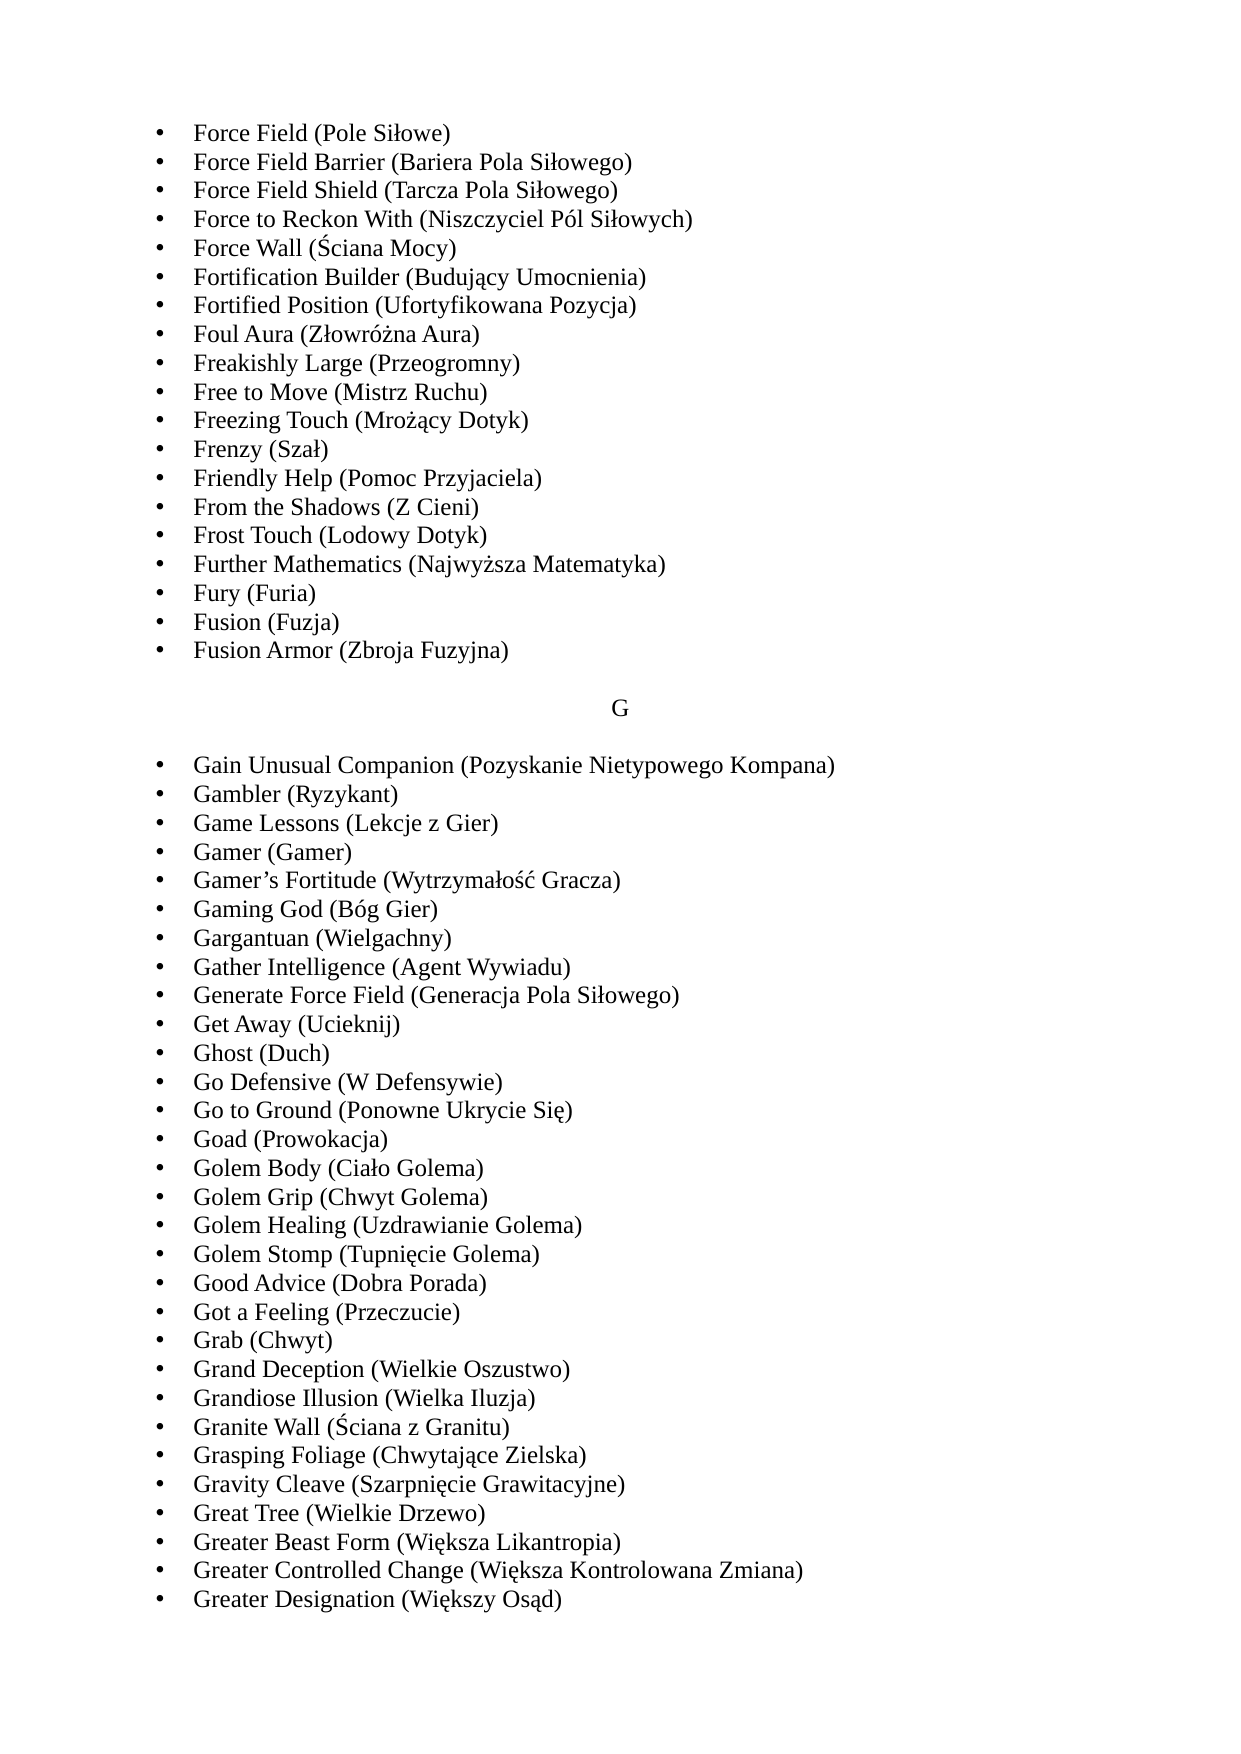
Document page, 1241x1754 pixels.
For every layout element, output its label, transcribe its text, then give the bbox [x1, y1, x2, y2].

list Golem Body (Ciało Golema) [156, 1153, 1122, 1182]
list Frost Touch (Lodowy Dotyk) [156, 521, 1122, 549]
list Force to Reckon With (Niszczyciel Pól Siłowych) [156, 204, 1122, 233]
list Frenzy (Szał) [156, 434, 1122, 463]
list Fusion (Fuzja) [156, 607, 1122, 636]
list Freezing Touch (Mrożący Dotyk) [156, 406, 1122, 434]
list Granite Wall (Ściana z Granitu) [156, 1412, 1122, 1441]
text G [118, 693, 1122, 722]
list Ghost (Duch) [156, 1038, 1122, 1067]
list Gain Unusual Companion (Pozyskanie Nietypowego Kompana) [156, 751, 1122, 779]
list Grab (Chwyt) [156, 1326, 1122, 1354]
list Freakishly Large (Przeogromny) [156, 348, 1122, 377]
list Generate Force Field (Generacja Pola Siłowego) [156, 981, 1122, 1009]
list Game Lessons (Lekcje z Gier) [156, 808, 1122, 837]
list Fusion Armor (Zbroja Fuzyjna) [156, 636, 1122, 664]
list Golem Stomp (Tupnięcie Golema) [156, 1239, 1122, 1268]
list Get Away (Ucieknij) [156, 1009, 1122, 1038]
list Force Field (Pole Siłowe) [156, 118, 1122, 147]
list Gambler (Ryzykant) [156, 779, 1122, 808]
list Friendly Help (Pomoc Przyjaciela) [156, 463, 1122, 492]
list Fury (Furia) [156, 578, 1122, 607]
list Force Field Barrier (Bariera Pola Siłowego) [156, 147, 1122, 176]
list Force Wall (Ściana Mocy) [156, 233, 1122, 262]
list Gamer (Gamer) [156, 837, 1122, 866]
list Gather Intelligence (Agent Wywiadu) [156, 952, 1122, 981]
list Great Tree (Wielkie Drzewo) [156, 1498, 1122, 1527]
list Grasping Foliage (Chwytające Zielska) [156, 1441, 1122, 1469]
list Gamer’s Fortitude (Wytrzymałość Gracza) [156, 866, 1122, 894]
list Force Field Shield (Tarcza Pola Siłowego) [156, 176, 1122, 204]
list Go to Ground (Ponowne Ukrycie Się) [156, 1096, 1122, 1124]
list Grand Deception (Wielkie Oszustwo) [156, 1354, 1122, 1383]
list Greater Controlled Change (Większa Kontrolowana Zmiana) [156, 1556, 1122, 1584]
list Gravity Cleave (Szarpnięcie Grawitacyjne) [156, 1469, 1122, 1498]
list From the Shadows (Z Cieni) [156, 492, 1122, 521]
list Fortification Builder (Budujący Umocnienia) [156, 262, 1122, 291]
list Greater Designation (Większy Osąd) [156, 1584, 1122, 1613]
list Free to Move (Mistrz Ruchu) [156, 377, 1122, 406]
list Fortified Position (Ufortyfikowana Pozycja) [156, 291, 1122, 319]
list Go Defensive (W Defensywie) [156, 1067, 1122, 1096]
list Further Mathematics (Najwyższa Matematyka) [156, 549, 1122, 578]
list Golem Healing (Uzdrawianie Golema) [156, 1211, 1122, 1239]
list Goad (Prowokacja) [156, 1124, 1122, 1153]
list Good Advice (Dobra Porada) [156, 1268, 1122, 1297]
list Gaming God (Bóg Gier) [156, 894, 1122, 923]
list Greater Beast Form (Większa Likantropia) [156, 1527, 1122, 1556]
list Got a Feeling (Przeczucie) [156, 1297, 1122, 1326]
list Grandiose Illusion (Wielka Iluzja) [156, 1383, 1122, 1412]
list Foul Aura (Złowróżna Aura) [156, 319, 1122, 348]
list Golem Grip (Chwyt Golema) [156, 1182, 1122, 1211]
list Gargantuan (Wielgachny) [156, 923, 1122, 952]
